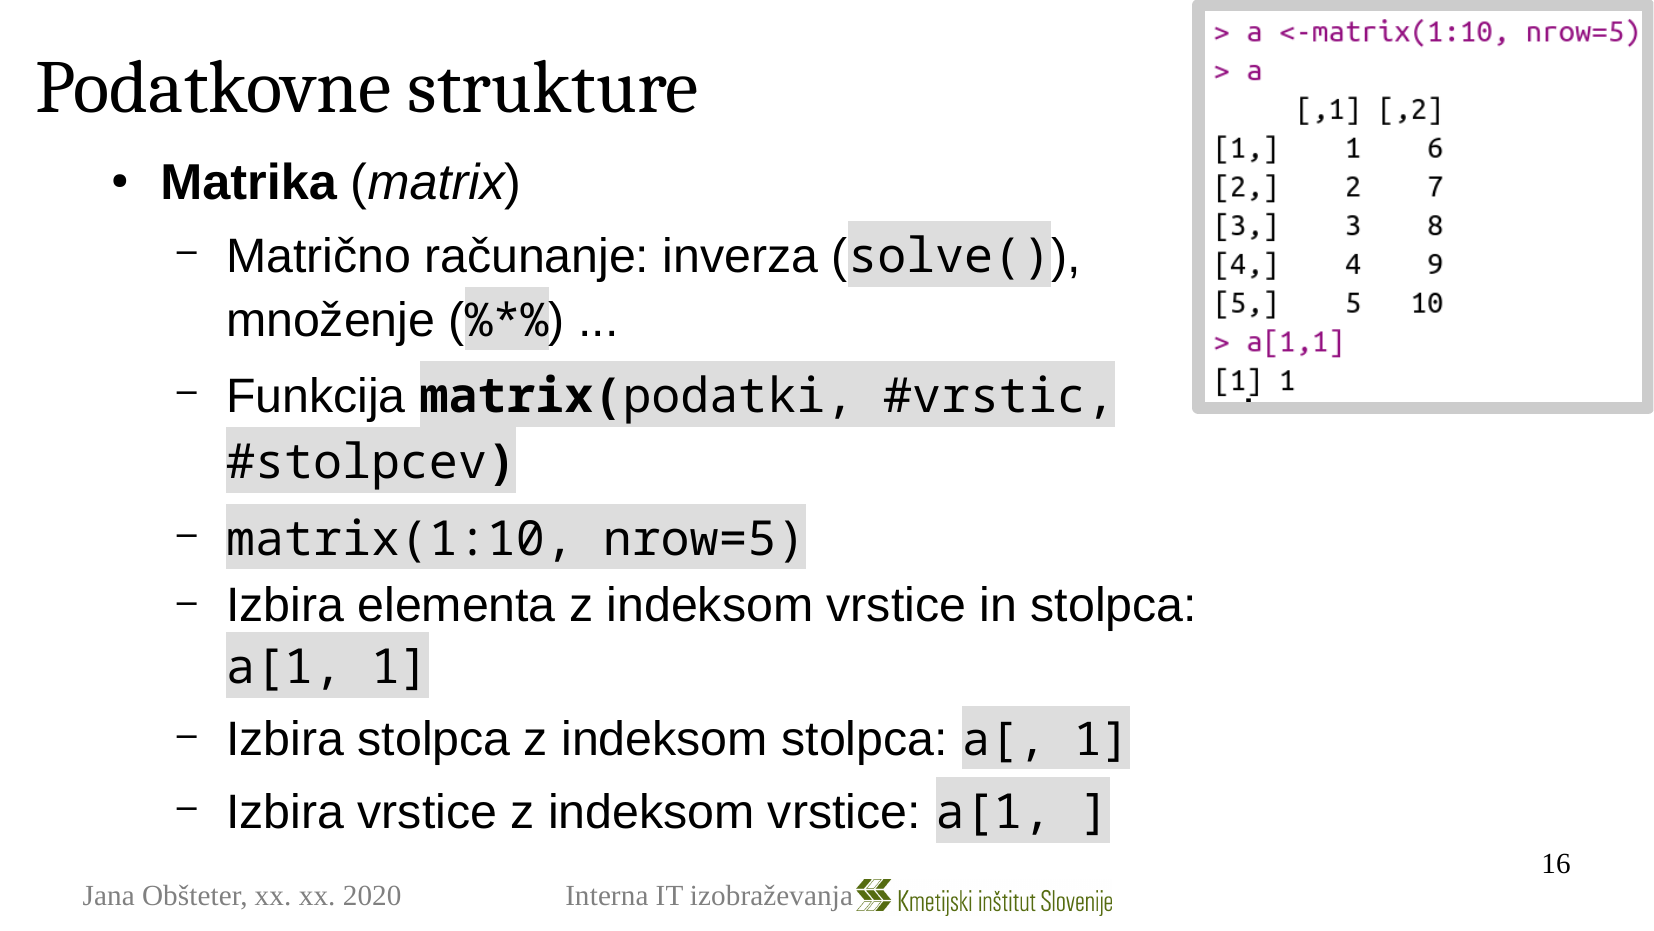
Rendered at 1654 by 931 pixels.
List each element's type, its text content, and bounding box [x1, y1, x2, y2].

picture [856, 879, 1112, 916]
list Matrika (matrix) Matrično računanje: inverza (solve()), množenje (%*%) ... Funkcija matrix(podatki, #vrstic, #stolpcev) matrix(1:10, nrow=5) Izbira elementa z indeksom vrstice in stolpca: a[1, 1] Izbira stolpca z indeksom stolpca: a[, 1] Izbira vrstice z indeksom vrstice: a[1, ] [94, 153, 1252, 851]
picture [1204, 11, 1642, 402]
title Podatkovne strukture [35, 21, 1192, 154]
